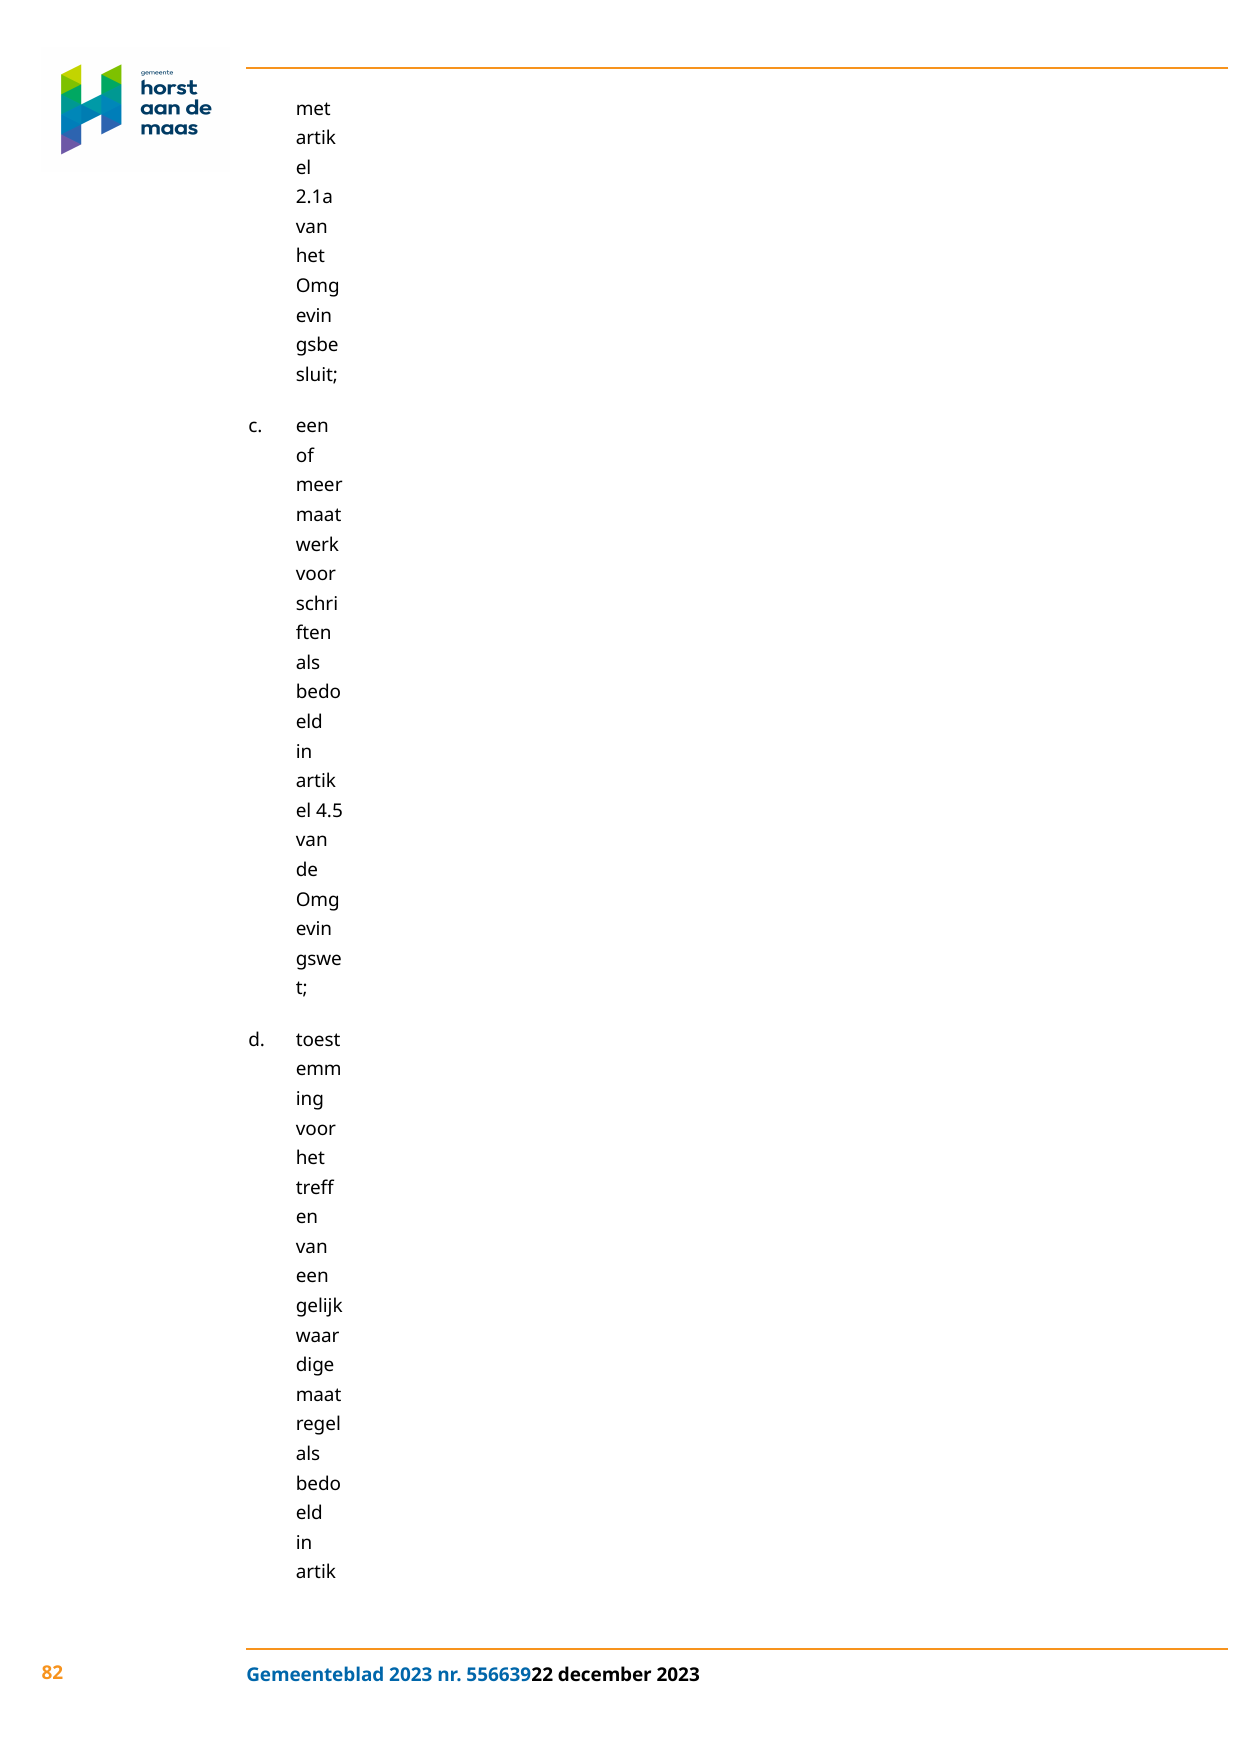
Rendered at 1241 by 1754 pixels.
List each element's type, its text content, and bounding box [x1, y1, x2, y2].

table_cell [296, 387, 343, 412]
table_cell d. [248, 1026, 296, 1584]
table_cell c. [248, 413, 296, 1000]
table_cell [248, 1000, 296, 1026]
table_cell een of meer maatwerkvoorschriften als bedoeld in artikel 4.5 van de Omgevingswet; [296, 413, 343, 1000]
table_cell [343, 1000, 391, 1026]
table_cell [248, 95, 296, 387]
table_cell [343, 387, 391, 412]
table_cell [343, 1026, 391, 1584]
table_cell [343, 413, 391, 1000]
picture [41, 47, 231, 172]
table_cell [296, 1000, 343, 1026]
table_cell toestemming voor het treffen van een gelijkwaardige maatregel als bedoeld in artik [296, 1026, 343, 1584]
table_cell [343, 95, 391, 387]
table_cell [248, 387, 296, 412]
table_cell met artikel 2.1a van het Omgevingsbesluit; [296, 95, 343, 387]
